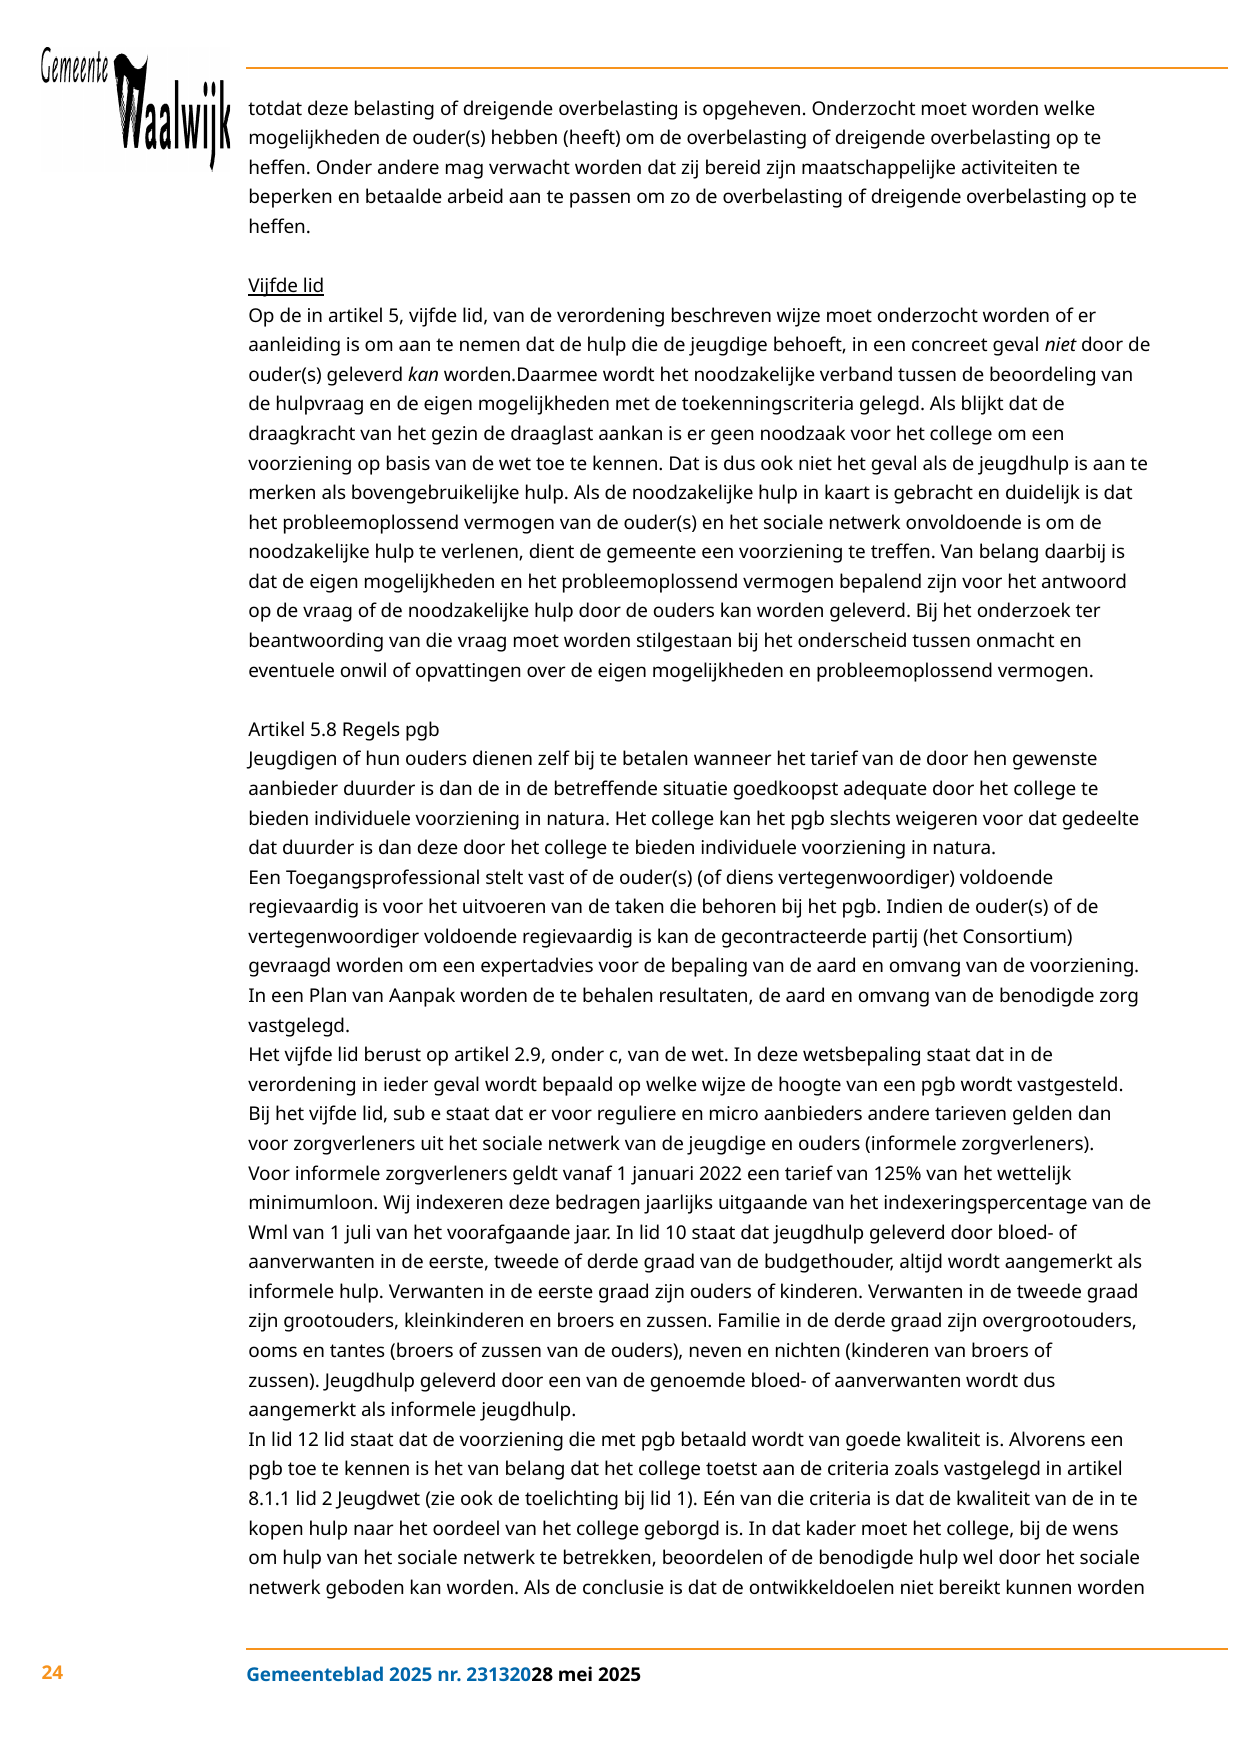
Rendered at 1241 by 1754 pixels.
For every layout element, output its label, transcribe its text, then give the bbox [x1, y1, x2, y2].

text Bij het vijfde lid, sub e staat dat er voor reguliere en micro aanbieders andere tarieven gelden dan voor zorgverleners uit het sociale netwerk van de jeugdige en ouders (informele zorgverleners). [248, 1101, 1152, 1156]
text Het vijfde lid berust op artikel 2.9, onder c, van de wet. In deze wetsbepaling staat dat in de verordening in ieder geval wordt bepaald op welke wijze de hoogte van een pgb wordt vastgesteld. [248, 1041, 1152, 1097]
text Jeugdigen of hun ouders dienen zelf bij te betalen wanneer het tarief van de door hen gewenste aanbieder duurder is dan de in de betreffende situatie goedkoopst adequate door het college te bieden individuele voorziening in natura. Het college kan het pgb slechts weigeren voor dat gedeelte dat duurder is dan deze door het college te bieden individuele voorziening in natura. [248, 746, 1152, 860]
text In lid 12 lid staat dat de voorziening die met pgb betaald wordt van goede kwaliteit is. Alvorens een pgb toe te kennen is het van belang dat het college toetst aan de criteria zoals vastgelegd in artikel 8.1.1 lid 2 Jeugdwet (zie ook de toelichting bij lid 1). Eén van die criteria is dat de kwaliteit van de in te kopen hulp naar het oordeel van het college geborgd is. In dat kader moet het college, bij de wens om hulp van het sociale netwerk te betrekken, beoordelen of de benodigde hulp wel door het sociale netwerk geboden kan worden. Als de conclusie is dat de ontwikkeldoelen niet bereikt kunnen worden [248, 1426, 1152, 1600]
text Op de in artikel 5, vijfde lid, van de verordening beschreven wijze moet onderzocht worden of er aanleiding is om aan te nemen dat de hulp die de jeugdige behoeft, in een concreet geval niet door de ouder(s) geleverd kan worden.Daarmee wordt het noodzakelijke verband tussen de beoordeling van de hulpvraag en de eigen mogelijkheden met de toekenningscriteria gelegd. Als blijkt dat de draagkracht van het gezin de draaglast aankan is er geen noodzaak voor het college om een voorziening op basis van de wet toe te kennen. Dat is dus ook niet het geval als de jeugdhulp is aan te merken als bovengebruikelijke hulp. Als de noodzakelijke hulp in kaart is gebracht en duidelijk is dat het probleemoplossend vermogen van de ouder(s) en het sociale netwerk onvoldoende is om de noodzakelijke hulp te verlenen, dient de gemeente een voorziening te treffen. Van belang daarbij is dat de eigen mogelijkheden en het probleemoplossend vermogen bepalend zijn voor het antwoord op de vraag of de noodzakelijke hulp door de ouders kan worden geleverd. Bij het onderzoek ter beantwoording van die vraag moet worden stilgestaan bij het onderscheid tussen onmacht en eventuele onwil of opvattingen over de eigen mogelijkheden en probleemoplossend vermogen. [248, 302, 1152, 683]
text Een Toegangsprofessional stelt vast of de ouder(s) (of diens vertegenwoordiger) voldoende regievaardig is voor het uitvoeren van de taken die behoren bij het pgb. Indien de ouder(s) of de vertegenwoordiger voldoende regievaardig is kan de gecontracteerde partij (het Consortium) gevraagd worden om een expertadvies voor de bepaling van de aard en omvang van de voorziening. In een Plan van Aanpak worden de te behalen resultaten, de aard en omvang van de benodigde zorg vastgelegd. [248, 864, 1152, 1038]
text Artikel 5.8 Regels pgb [248, 716, 1152, 742]
picture [41, 47, 231, 172]
text totdat deze belasting of dreigende overbelasting is opgeheven. Onderzocht moet worden welke mogelijkheden de ouder(s) hebben (heeft) om de overbelasting of dreigende overbelasting op te heffen. Onder andere mag verwacht worden dat zij bereid zijn maatschappelijke activiteiten te beperken en betaalde arbeid aan te passen om zo de overbelasting of dreigende overbelasting op te heffen. [248, 95, 1152, 239]
text Voor informele zorgverleners geldt vanaf 1 januari 2022 een tarief van 125% van het wettelijk minimumloon. Wij indexeren deze bedragen jaarlijks uitgaande van het indexeringspercentage van de Wml van 1 juli van het voorafgaande jaar. In lid 10 staat dat jeugdhulp geleverd door bloed- of aanverwanten in de eerste, tweede of derde graad van de budgethouder, altijd wordt aangemerkt als informele hulp. Verwanten in de eerste graad zijn ouders of kinderen. Verwanten in de tweede graad zijn grootouders, kleinkinderen en broers en zussen. Familie in de derde graad zijn overgrootouders, ooms en tantes (broers of zussen van de ouders), neven en nichten (kinderen van broers of zussen). Jeugdhulp geleverd door een van de genoemde bloed- of aanverwanten wordt dus aangemerkt als informele jeugdhulp. [248, 1160, 1152, 1422]
text Vijfde lid [248, 272, 1152, 298]
